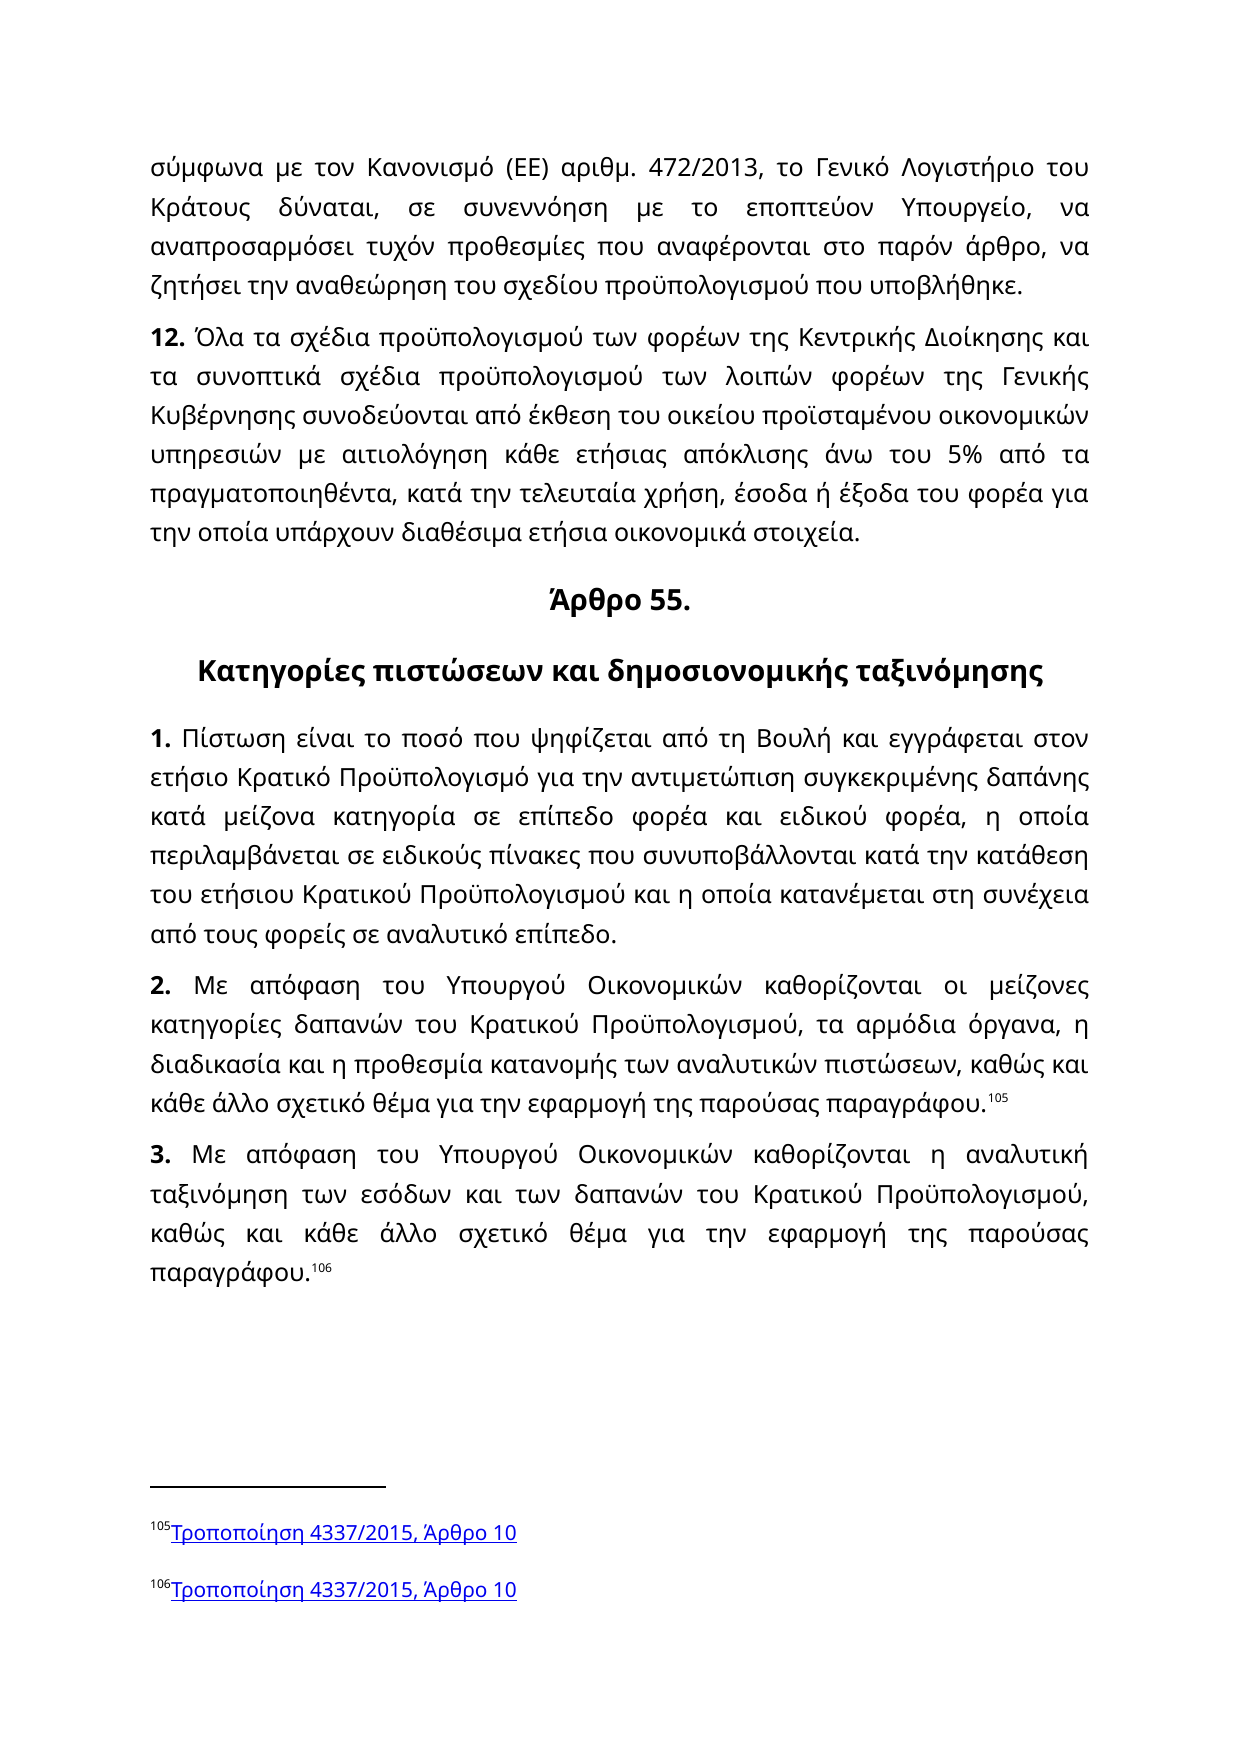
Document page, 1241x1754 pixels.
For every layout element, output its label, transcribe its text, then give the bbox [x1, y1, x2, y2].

text 1. Πίστωση είναι το ποσό που ψηφίζεται από τη Βουλή και εγγράφεται στον ετήσιο Κρατικό Προϋπολογισμό για την αντιμετώπιση συγκεκριμένης δαπάνης κατά μείζονα κατηγορία σε επίπεδο φορέα και ειδικού φορέα, η οποία περιλαμβάνεται σε ειδικούς πίνακες που συνυποβάλλονται κατά την κατάθεση του ετήσιου Κρατικού Προϋπολογισμού και η οποία κατανέμεται στη συνέχεια από τους φορείς σε αναλυτικό επίπεδο. [150, 720, 1090, 950]
text 3. Με απόφαση του Υπουργού Οικονομικών καθορίζονται η αναλυτική ταξινόμηση των εσόδων και των δαπανών του Κρατικού Προϋπολογισμού, καθώς και κάθε άλλο σχετικό θέμα για την εφαρμογή της παρούσας παραγράφου. [150, 1137, 1090, 1289]
text 2. Με απόφαση του Υπουργού Οικονομικών καθορίζονται οι μείζονες κατηγορίες δαπανών του Κρατικού Προϋπολογισμού, τα αρμόδια όργανα, η διαδικασία και η προθεσμία κατανομής των αναλυτικών πιστώσεων, καθώς και κάθε άλλο σχετικό θέμα για την εφαρμογή της παρούσας παραγράφου. [150, 968, 1090, 1119]
text Τροποποίηση 4337/2015, Άρθρο 10 [150, 1518, 1090, 1546]
subtitle Άρθρο 55. [150, 579, 1090, 619]
text 12. Όλα τα σχέδια προϋπολογισμού των φορέων της Κεντρικής Διοίκησης και τα συνοπτικά σχέδια προϋπολογισμού των λοιπών φορέων της Γενικής Κυβέρνησης συνοδεύονται από έκθεση του οικείου προϊσταμένου οικονομικών υπηρεσιών με αιτιολόγηση κάθε ετήσιας απόκλισης άνω του 5% από τα πραγματοποιηθέντα, κατά την τελευταία χρήση, έσοδα ή έξοδα του φορέα για την οποία υπάρχουν διαθέσιμα ετήσια οικονομικά στοιχεία. [150, 319, 1090, 549]
text σύμφωνα με τον Κανονισμό (ΕΕ) αριθμ. 472/2013, το Γενικό Λογιστήριο του Κράτους δύναται, σε συνεννόηση με το εποπτεύον Υπουργείο, να αναπροσαρμόσει τυχόν προθεσμίες που αναφέρονται στο παρόν άρθρο, να ζητήσει την αναθεώρηση του σχεδίου προϋπολογισμού που υποβλήθηκε. [150, 150, 1090, 302]
subtitle Κατηγορίες πιστώσεων και δημοσιονομικής ταξινόμησης [150, 650, 1090, 689]
text Τροποποίηση 4337/2015, Άρθρο 10 [150, 1576, 1090, 1604]
